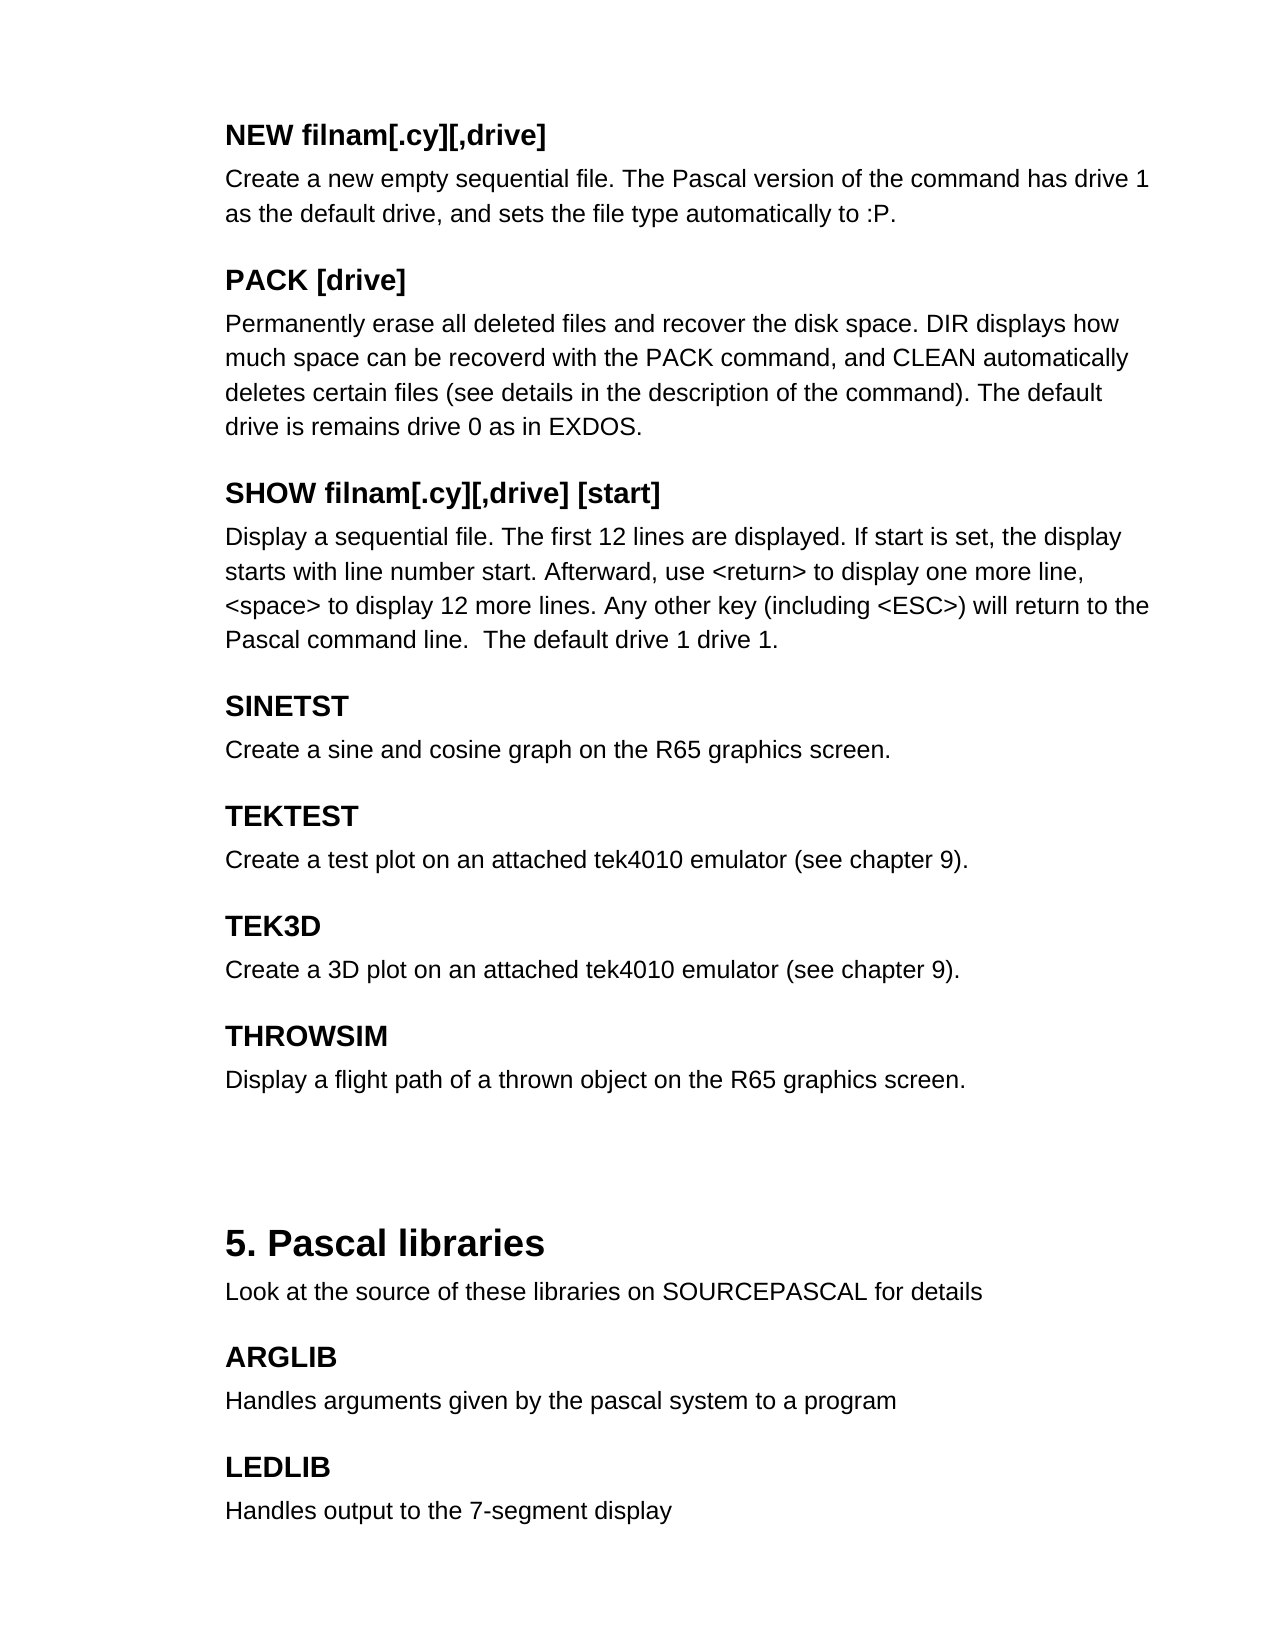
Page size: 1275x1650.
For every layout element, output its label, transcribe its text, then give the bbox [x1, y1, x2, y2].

subtitle SHOW filnam[.cy][,drive] [start] [225, 476, 1157, 509]
text Create a test plot on an attached tek4010 emulator (see chapter 9). [225, 845, 1157, 874]
subtitle NEW filnam[.cy][,drive] [225, 118, 1157, 152]
subtitle PACK [drive] [225, 262, 1157, 296]
text Create a 3D plot on an attached tek4010 emulator (see chapter 9). [225, 955, 1157, 984]
text Display a sequential file. The first 12 lines are displayed. If start is set, the display starts with line number start. Afterward, use <return> to display one more line, <space> to display 12 more lines. Any other key (including <ESC>) will return to the Pascal command line. The default drive 1 drive 1. [225, 522, 1157, 654]
text Handles arguments given by the pascal system to a program [225, 1386, 1157, 1415]
subtitle 5. Pascal libraries [225, 1220, 1157, 1264]
subtitle TEK3D [225, 909, 1157, 943]
subtitle LEDLIB [225, 1450, 1157, 1484]
text Permanently erase all deleted files and recover the disk space. DIR displays how much space can be recoverd with the PACK command, and CLEAN automatically deletes certain files (see details in the description of the command). The default drive is remains drive 0 as in EXDOS. [225, 309, 1157, 441]
text Look at the source of these libraries on SOURCEPASCAL for details [225, 1276, 1157, 1305]
subtitle THROWSIM [225, 1019, 1157, 1053]
text Create a new empty sequential file. The Pascal version of the command has drive 1 as the default drive, and sets the file type automatically to :P. [225, 164, 1157, 228]
subtitle ARGLIB [225, 1340, 1157, 1374]
subtitle TEKTEST [225, 799, 1157, 833]
text Handles output to the 7-segment display [225, 1496, 1157, 1525]
text Display a flight path of a thrown object on the R65 graphics screen. [225, 1065, 1157, 1094]
subtitle SINETST [225, 689, 1157, 723]
text Create a sine and cosine graph on the R65 graphics screen. [225, 735, 1157, 764]
